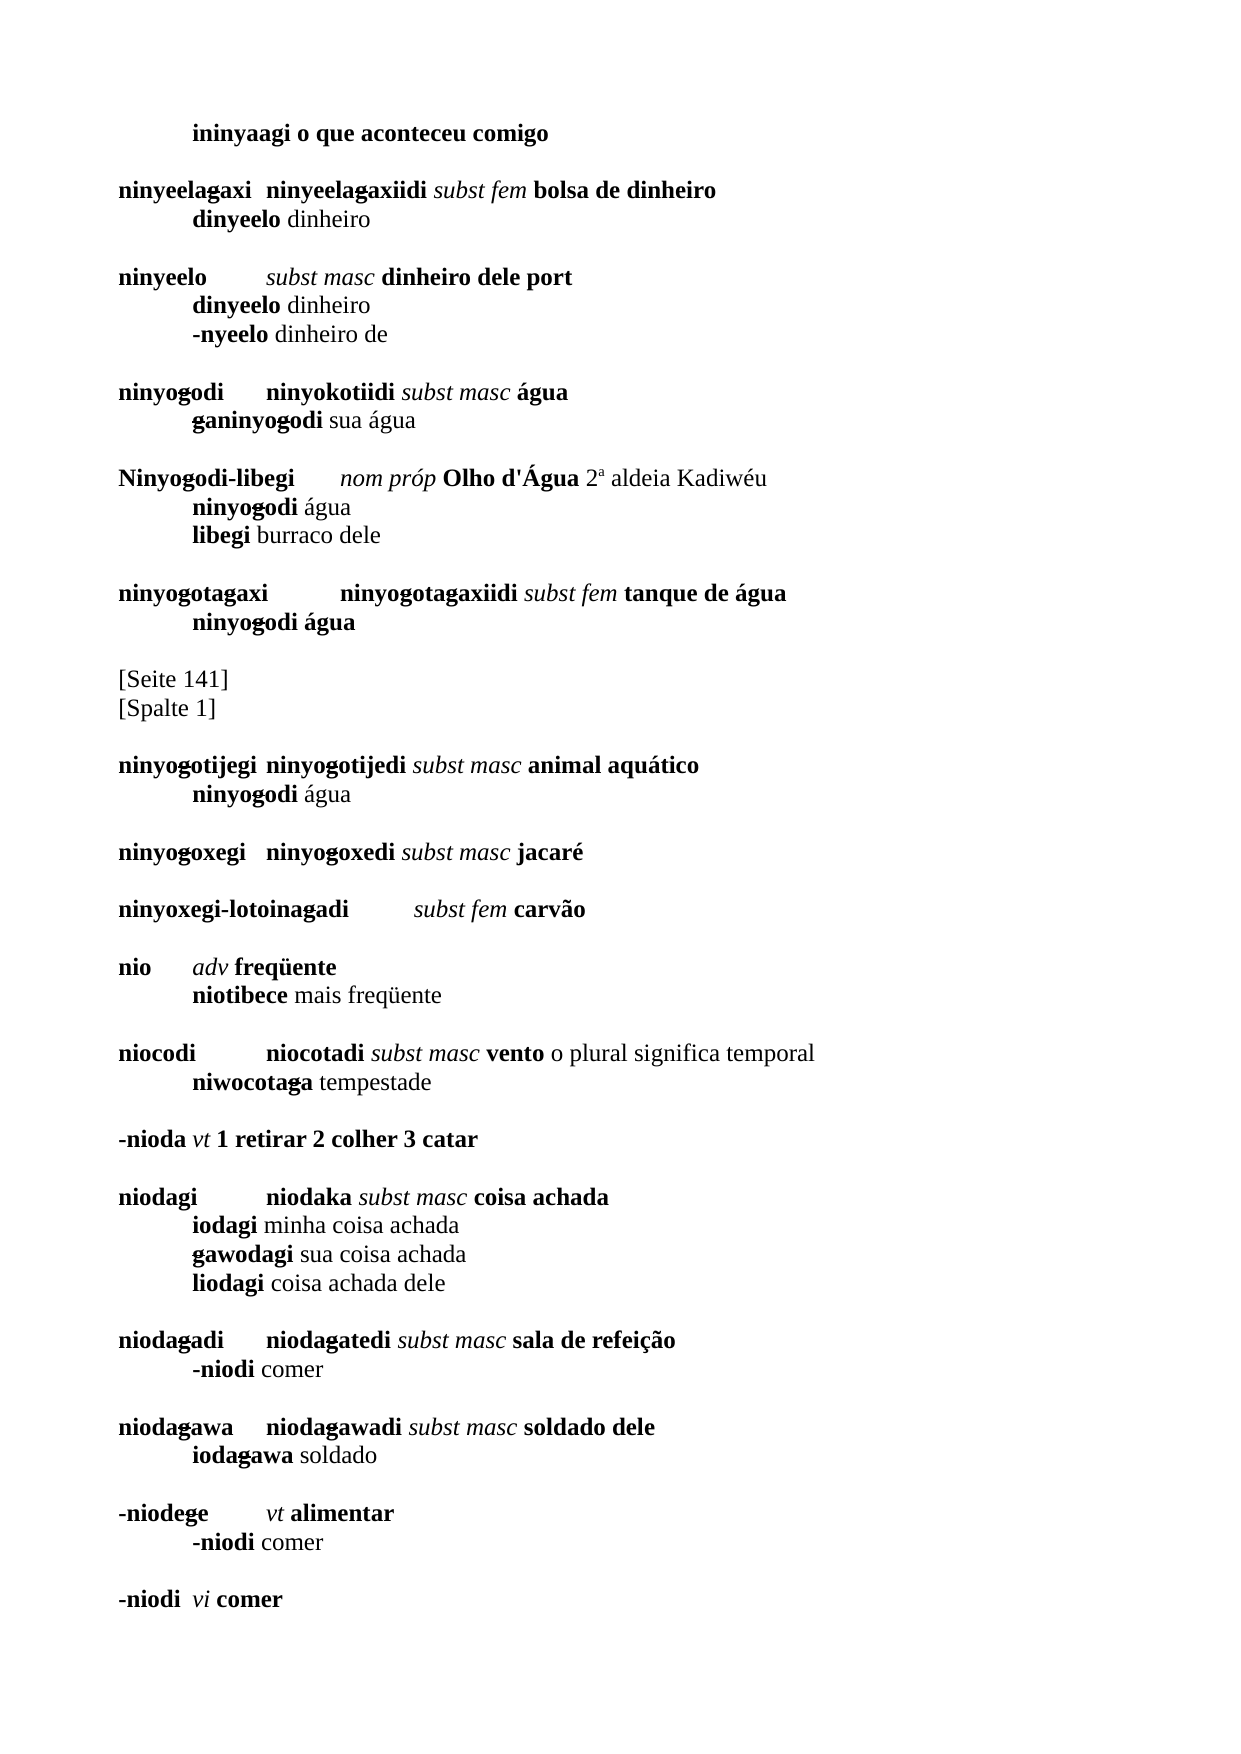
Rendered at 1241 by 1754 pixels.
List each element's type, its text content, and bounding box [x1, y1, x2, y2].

text ninyeelo subst masc dinheiro dele port [118, 262, 1125, 291]
text libegi burraco dele [118, 521, 1125, 549]
text -niodi comer [118, 1354, 1125, 1383]
text dinyeelo dinheiro [118, 291, 1125, 319]
text -nyeelo dinheiro de [118, 319, 1125, 348]
text liodagi coisa achada dele [118, 1268, 1125, 1297]
text niodagadi niodagatedi subst masc sala de refeição [118, 1326, 1125, 1354]
text -niodi comer [118, 1527, 1125, 1556]
text -niodege vt alimentar [118, 1498, 1125, 1527]
text niotibece mais freqüente [118, 981, 1125, 1009]
text -niodi vi comer [118, 1584, 1125, 1613]
text ninyeelagaxi ninyeelagaxiidi subst fem bolsa de dinheiro [118, 176, 1125, 204]
text ninyogotagaxi ninyogotagaxiidi subst fem tanque de água [118, 578, 1125, 607]
text iodagawa soldado [118, 1441, 1125, 1469]
text gawodagi sua coisa achada [118, 1239, 1125, 1268]
text ninyoxegi-lotoinagadi subst fem carvão [118, 894, 1125, 923]
text Ninyogodi-libegi nom próp Olho d'Água 2a aldeia Kadiwéu [118, 463, 1125, 492]
text ninyogodi ninyokotiidi subst masc água [118, 377, 1125, 406]
text iodagi minha coisa achada [118, 1211, 1125, 1239]
text ninyogotijegi ninyogotijedi subst masc animal aquático [118, 751, 1125, 779]
text niwocotaga tempestade [118, 1067, 1125, 1096]
text ninyogodi água [118, 492, 1125, 521]
text niodagi niodaka subst masc coisa achada [118, 1182, 1125, 1211]
text ininyaagi o que aconteceu comigo [118, 118, 1125, 147]
text [Seite 141] [118, 664, 1125, 693]
text dinyeelo dinheiro [118, 204, 1125, 233]
text niocodi niocotadi subst masc vento o plural significa temporal [118, 1038, 1125, 1067]
text [Spalte 1] [118, 693, 1125, 722]
text -nioda vt 1 retirar 2 colher 3 catar [118, 1124, 1125, 1153]
text ninyogoxegi ninyogoxedi subst masc jacaré [118, 837, 1125, 866]
text ninyogodi água [118, 779, 1125, 808]
text nio adv freqüente [118, 952, 1125, 981]
text niodagawa niodagawadi subst masc soldado dele [118, 1412, 1125, 1441]
text ganinyogodi sua água [118, 406, 1125, 434]
text ninyogodi água [118, 607, 1125, 636]
